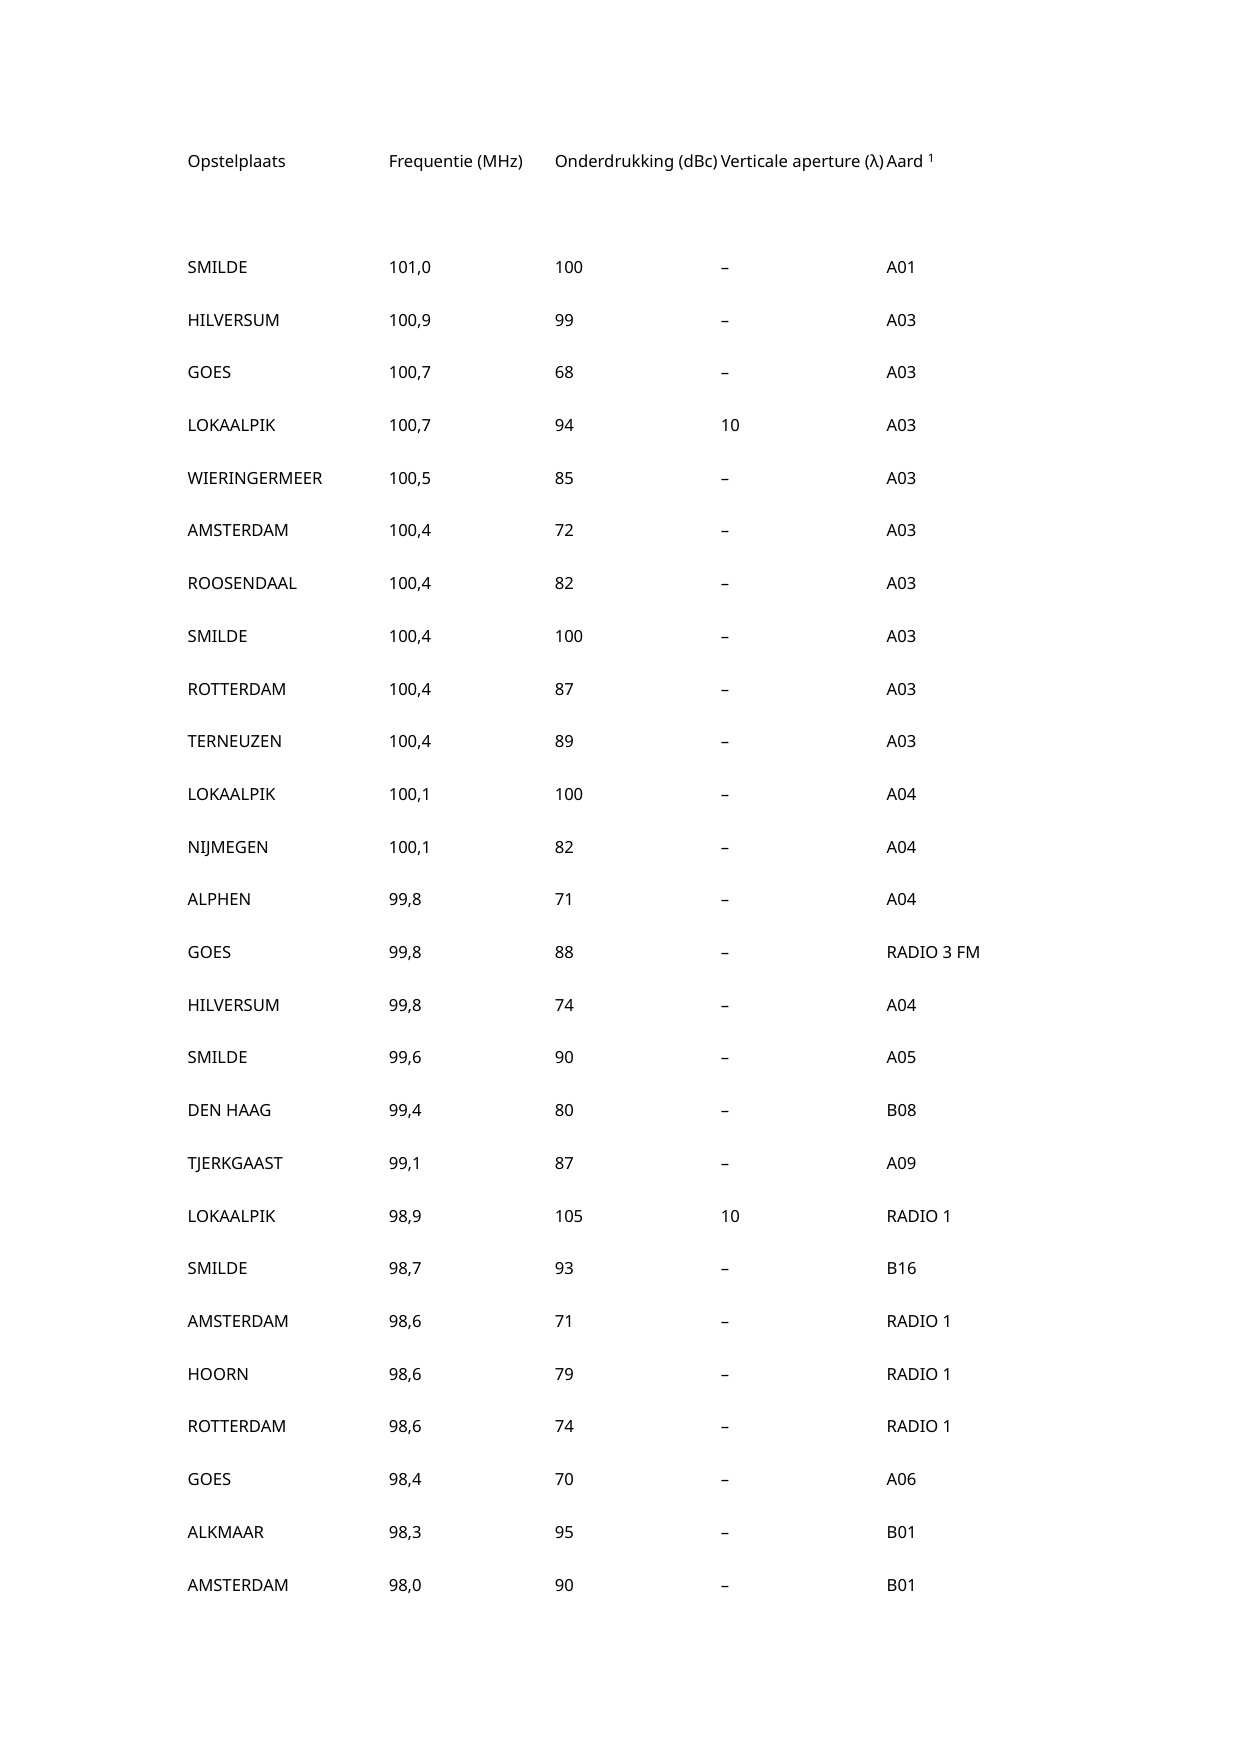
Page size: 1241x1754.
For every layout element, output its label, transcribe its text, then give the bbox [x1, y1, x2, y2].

table_cell – [721, 1046, 886, 1099]
table_cell 100,7 [389, 361, 554, 413]
table_cell – [721, 1573, 886, 1596]
table_cell A03 [886, 677, 1053, 730]
table_header Frequentie (MHz) [389, 150, 554, 203]
table_cell B08 [886, 1099, 1053, 1151]
table_cell AMSTERDAM [188, 1573, 388, 1596]
table_cell 99,8 [389, 993, 554, 1046]
table_cell A03 [886, 414, 1053, 466]
table_cell – [721, 1310, 886, 1362]
table_cell – [721, 361, 886, 413]
table_cell – [721, 519, 886, 572]
table_cell A03 [886, 308, 1053, 361]
table_cell ALPHEN [188, 888, 388, 941]
table_cell – [721, 888, 886, 941]
table_cell – [721, 624, 886, 677]
table_cell 100,4 [389, 730, 554, 782]
table_cell A03 [886, 466, 1053, 519]
table_cell 100,9 [389, 308, 554, 361]
table_cell RADIO 1 [886, 1362, 1053, 1415]
table_cell 71 [555, 888, 721, 941]
table_cell 100 [555, 624, 721, 677]
table_cell HILVERSUM [188, 308, 388, 361]
table_cell SMILDE [188, 1257, 388, 1309]
table_cell RADIO 1 [886, 1415, 1053, 1468]
table_cell [886, 203, 1053, 255]
table_cell ROOSENDAAL [188, 572, 388, 624]
table_cell 99 [555, 308, 721, 361]
table_cell A04 [886, 835, 1053, 888]
table_cell – [721, 1415, 886, 1468]
table_cell – [721, 730, 886, 782]
table_cell 90 [555, 1573, 721, 1596]
table_cell 98,4 [389, 1468, 554, 1520]
table_cell 98,6 [389, 1310, 554, 1362]
table_cell 87 [555, 677, 721, 730]
table_cell A01 [886, 255, 1053, 308]
table_cell A03 [886, 730, 1053, 782]
table_cell 100,4 [389, 624, 554, 677]
table_cell ALKMAAR [188, 1520, 388, 1573]
table_cell [188, 203, 388, 255]
table_cell WIERINGERMEER [188, 466, 388, 519]
table_cell 98,7 [389, 1257, 554, 1309]
table_cell GOES [188, 361, 388, 413]
table_cell A04 [886, 783, 1053, 835]
table_header Opstelplaats [188, 150, 388, 203]
table_cell 100 [555, 783, 721, 835]
table_cell – [721, 1520, 886, 1573]
table_cell 98,3 [389, 1520, 554, 1573]
table_cell TJERKGAAST [188, 1151, 388, 1204]
table_cell B01 [886, 1520, 1053, 1573]
table_cell LOKAALPIK [188, 783, 388, 835]
table_cell 70 [555, 1468, 721, 1520]
table_cell RADIO 1 [886, 1204, 1053, 1257]
table_cell 10 [721, 414, 886, 466]
table_cell GOES [188, 1468, 388, 1520]
table_cell 72 [555, 519, 721, 572]
table_cell 10 [721, 1204, 886, 1257]
table_cell B01 [886, 1573, 1053, 1596]
table_cell RADIO 3 FM [886, 941, 1053, 993]
table_cell HILVERSUM [188, 993, 388, 1046]
table_cell A03 [886, 519, 1053, 572]
table_cell [555, 203, 721, 255]
table_cell – [721, 677, 886, 730]
table_cell A03 [886, 572, 1053, 624]
table_cell 98,6 [389, 1362, 554, 1415]
table_cell – [721, 255, 886, 308]
table_cell SMILDE [188, 624, 388, 677]
table_cell ROTTERDAM [188, 677, 388, 730]
table_cell – [721, 466, 886, 519]
table_cell AMSTERDAM [188, 1310, 388, 1362]
table_cell A09 [886, 1151, 1053, 1204]
table_cell 90 [555, 1046, 721, 1099]
table_cell – [721, 835, 886, 888]
table_cell DEN HAAG [188, 1099, 388, 1151]
table_cell [721, 203, 886, 255]
table_cell 100 [555, 255, 721, 308]
table_cell LOKAALPIK [188, 1204, 388, 1257]
table_cell 94 [555, 414, 721, 466]
table_cell – [721, 572, 886, 624]
table_cell 95 [555, 1520, 721, 1573]
table_cell 100,5 [389, 466, 554, 519]
table_cell 87 [555, 1151, 721, 1204]
table_cell 99,1 [389, 1151, 554, 1204]
table_cell – [721, 1362, 886, 1415]
table_cell – [721, 783, 886, 835]
table_cell 74 [555, 993, 721, 1046]
table_cell 98,9 [389, 1204, 554, 1257]
table_cell GOES [188, 941, 388, 993]
table_cell 99,4 [389, 1099, 554, 1151]
table_cell 74 [555, 1415, 721, 1468]
table_cell 88 [555, 941, 721, 993]
table_cell ROTTERDAM [188, 1415, 388, 1468]
table_cell A06 [886, 1468, 1053, 1520]
table_cell [389, 203, 554, 255]
table_cell 99,8 [389, 888, 554, 941]
table_cell 93 [555, 1257, 721, 1309]
table_cell 100,4 [389, 519, 554, 572]
table_cell 99,8 [389, 941, 554, 993]
table_cell 100,1 [389, 783, 554, 835]
table_cell B16 [886, 1257, 1053, 1309]
table_cell 98,6 [389, 1415, 554, 1468]
table_cell 99,6 [389, 1046, 554, 1099]
table_cell A03 [886, 624, 1053, 677]
table_cell 80 [555, 1099, 721, 1151]
table_cell 85 [555, 466, 721, 519]
table_cell 105 [555, 1204, 721, 1257]
table_header Verticale aperture (λ) [721, 150, 886, 203]
table_cell SMILDE [188, 255, 388, 308]
table_cell 82 [555, 572, 721, 624]
table_cell 100,7 [389, 414, 554, 466]
table_cell LOKAALPIK [188, 414, 388, 466]
table_cell – [721, 1257, 886, 1309]
table_cell 100,4 [389, 572, 554, 624]
table_cell – [721, 1468, 886, 1520]
table_cell – [721, 1099, 886, 1151]
table_cell A04 [886, 888, 1053, 941]
table_cell AMSTERDAM [188, 519, 388, 572]
table_cell 100,1 [389, 835, 554, 888]
table_header Onderdrukking (dBc) [555, 150, 721, 203]
table_cell HOORN [188, 1362, 388, 1415]
table_cell SMILDE [188, 1046, 388, 1099]
table_cell RADIO 1 [886, 1310, 1053, 1362]
table_cell 101,0 [389, 255, 554, 308]
table_cell – [721, 308, 886, 361]
table_cell 100,4 [389, 677, 554, 730]
table_cell A04 [886, 993, 1053, 1046]
table_cell 79 [555, 1362, 721, 1415]
table_cell – [721, 941, 886, 993]
table_cell 98,0 [389, 1573, 554, 1596]
table_cell – [721, 1151, 886, 1204]
table_cell – [721, 993, 886, 1046]
table_cell NIJMEGEN [188, 835, 388, 888]
table_cell TERNEUZEN [188, 730, 388, 782]
table_cell 68 [555, 361, 721, 413]
table_cell A05 [886, 1046, 1053, 1099]
table_header Aard 1 [886, 150, 1053, 203]
table_cell 71 [555, 1310, 721, 1362]
table_cell A03 [886, 361, 1053, 413]
table_cell 82 [555, 835, 721, 888]
table_cell 89 [555, 730, 721, 782]
